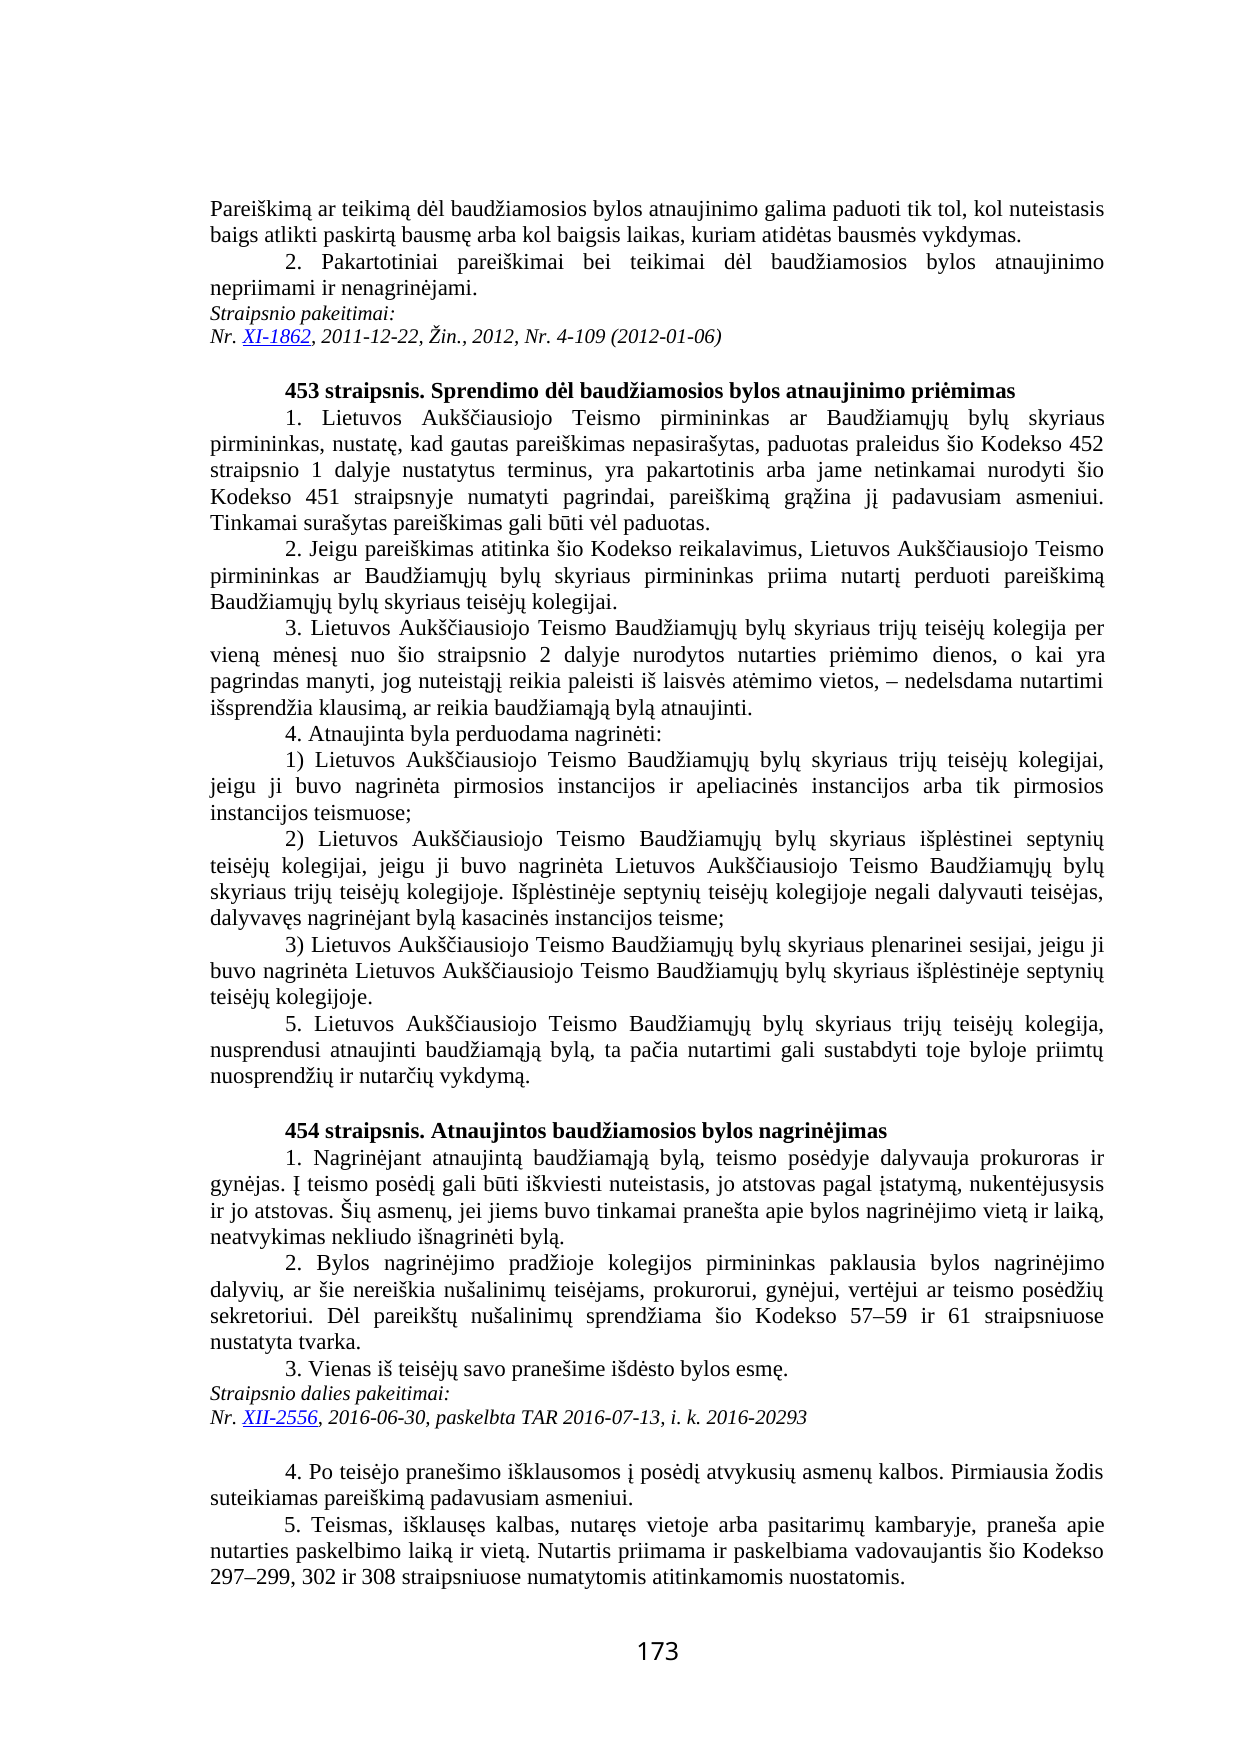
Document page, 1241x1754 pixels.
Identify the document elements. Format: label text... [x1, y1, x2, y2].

text Nr. XII-2556, 2016-06-30, paskelbta TAR 2016-07-13, i. k. 2016-20293 [210, 1405, 1106, 1429]
text 454 straipsnis. Atnaujintos baudžiamosios bylos nagrinėjimas [210, 1118, 1106, 1144]
text Pareiškimą ar teikimą dėl baudžiamosios bylos atnaujinimo galima paduoti tik tol, kol nuteistasis baigs atlikti paskirtą bausmę arba kol baigsis laikas, kuriam atidėtas bausmės vykdymas. [210, 195, 1106, 248]
text 4. Atnaujinta byla perduodama nagrinėti: [210, 720, 1106, 746]
text 3) Lietuvos Aukščiausiojo Teismo Baudžiamųjų bylų skyriaus plenarinei sesijai, jeigu ji buvo nagrinėta Lietuvos Aukščiausiojo Teismo Baudžiamųjų bylų skyriaus išplėstinėje septynių teisėjų kolegijoje. [210, 931, 1106, 1010]
text 3. Lietuvos Aukščiausiojo Teismo Baudžiamųjų bylų skyriaus trijų teisėjų kolegija per vieną mėnesį nuo šio straipsnio 2 dalyje nurodytos nutarties priėmimo dienos, o kai yra pagrindas manyti, jog nuteistąjį reikia paleisti iš laisvės atėmimo vietos, – nedelsdama nutartimi išsprendžia klausimą, ar reikia baudžiamąją bylą atnaujinti. [210, 614, 1106, 720]
text 5. Lietuvos Aukščiausiojo Teismo Baudžiamųjų bylų skyriaus trijų teisėjų kolegija, nusprendusi atnaujinti baudžiamąją bylą, ta pačia nutartimi gali sustabdyti toje byloje priimtų nuosprendžių ir nutarčių vykdymą. [210, 1010, 1106, 1089]
text 4. Po teisėjo pranešimo išklausomos į posėdį atvykusių asmenų kalbos. Pirmiausia žodis suteikiamas pareiškimą padavusiam asmeniui. [210, 1458, 1106, 1511]
text 453 straipsnis. Sprendimo dėl baudžiamosios bylos atnaujinimo priėmimas [285, 377, 1106, 404]
text 3. Vienas iš teisėjų savo pranešime išdėsto bylos esmę. [210, 1355, 1106, 1381]
text Straipsnio dalies pakeitimai: [210, 1381, 1106, 1405]
text 2. Pakartotiniai pareiškimai bei teikimai dėl baudžiamosios bylos atnaujinimo nepriimami ir nenagrinėjami. [210, 248, 1106, 300]
text 2) Lietuvos Aukščiausiojo Teismo Baudžiamųjų bylų skyriaus išplėstinei septynių teisėjų kolegijai, jeigu ji buvo nagrinėta Lietuvos Aukščiausiojo Teismo Baudžiamųjų bylų skyriaus trijų teisėjų kolegijoje. Išplėstinėje septynių teisėjų kolegijoje negali dalyvauti teisėjas, dalyvavęs nagrinėjant bylą kasacinės instancijos teisme; [210, 825, 1106, 931]
text 5. Teismas, išklausęs kalbas, nutaręs vietoje arba pasitarimų kambaryje, praneša apie nutarties paskelbimo laiką ir vietą. Nutartis priimama ir paskelbiama vadovaujantis šio Kodekso 297–299, 302 ir 308 straipsniuose numatytomis atitinkamomis nuostatomis. [210, 1511, 1106, 1590]
text 1) Lietuvos Aukščiausiojo Teismo Baudžiamųjų bylų skyriaus trijų teisėjų kolegijai, jeigu ji buvo nagrinėta pirmosios instancijos ir apeliacinės instancijos arba tik pirmosios instancijos teismuose; [210, 746, 1106, 825]
text 1. Lietuvos Aukščiausiojo Teismo pirmininkas ar Baudžiamųjų bylų skyriaus pirmininkas, nustatę, kad gautas pareiškimas nepasirašytas, paduotas praleidus šio Kodekso 452 straipsnio 1 dalyje nustatytus terminus, yra pakartotinis arba jame netinkamai nurodyti šio Kodekso 451 straipsnyje numatyti pagrindai, pareiškimą grąžina jį padavusiam asmeniui. Tinkamai surašytas pareiškimas gali būti vėl paduotas. [210, 404, 1106, 535]
text Nr. XI-1862, 2011-12-22, Žin., 2012, Nr. 4-109 (2012-01-06) [210, 324, 1106, 348]
text Straipsnio pakeitimai: [210, 300, 1106, 324]
text 2. Jeigu pareiškimas atitinka šio Kodekso reikalavimus, Lietuvos Aukščiausiojo Teismo pirmininkas ar Baudžiamųjų bylų skyriaus pirmininkas priima nutartį perduoti pareiškimą Baudžiamųjų bylų skyriaus teisėjų kolegijai. [210, 535, 1106, 614]
text 2. Bylos nagrinėjimo pradžioje kolegijos pirmininkas paklausia bylos nagrinėjimo dalyvių, ar šie nereiškia nušalinimų teisėjams, prokurorui, gynėjui, vertėjui ar teismo posėdžių sekretoriui. Dėl pareikštų nušalinimų sprendžiama šio Kodekso 57–59 ir 61 straipsniuose nustatyta tvarka. [210, 1249, 1106, 1355]
text 1. Nagrinėjant atnaujintą baudžiamąją bylą, teismo posėdyje dalyvauja prokuroras ir gynėjas. Į teismo posėdį gali būti iškviesti nuteistasis, jo atstovas pagal įstatymą, nukentėjusysis ir jo atstovas. Šių asmenų, jei jiems buvo tinkamai pranešta apie bylos nagrinėjimo vietą ir laiką, neatvykimas nekliudo išnagrinėti bylą. [210, 1144, 1106, 1249]
